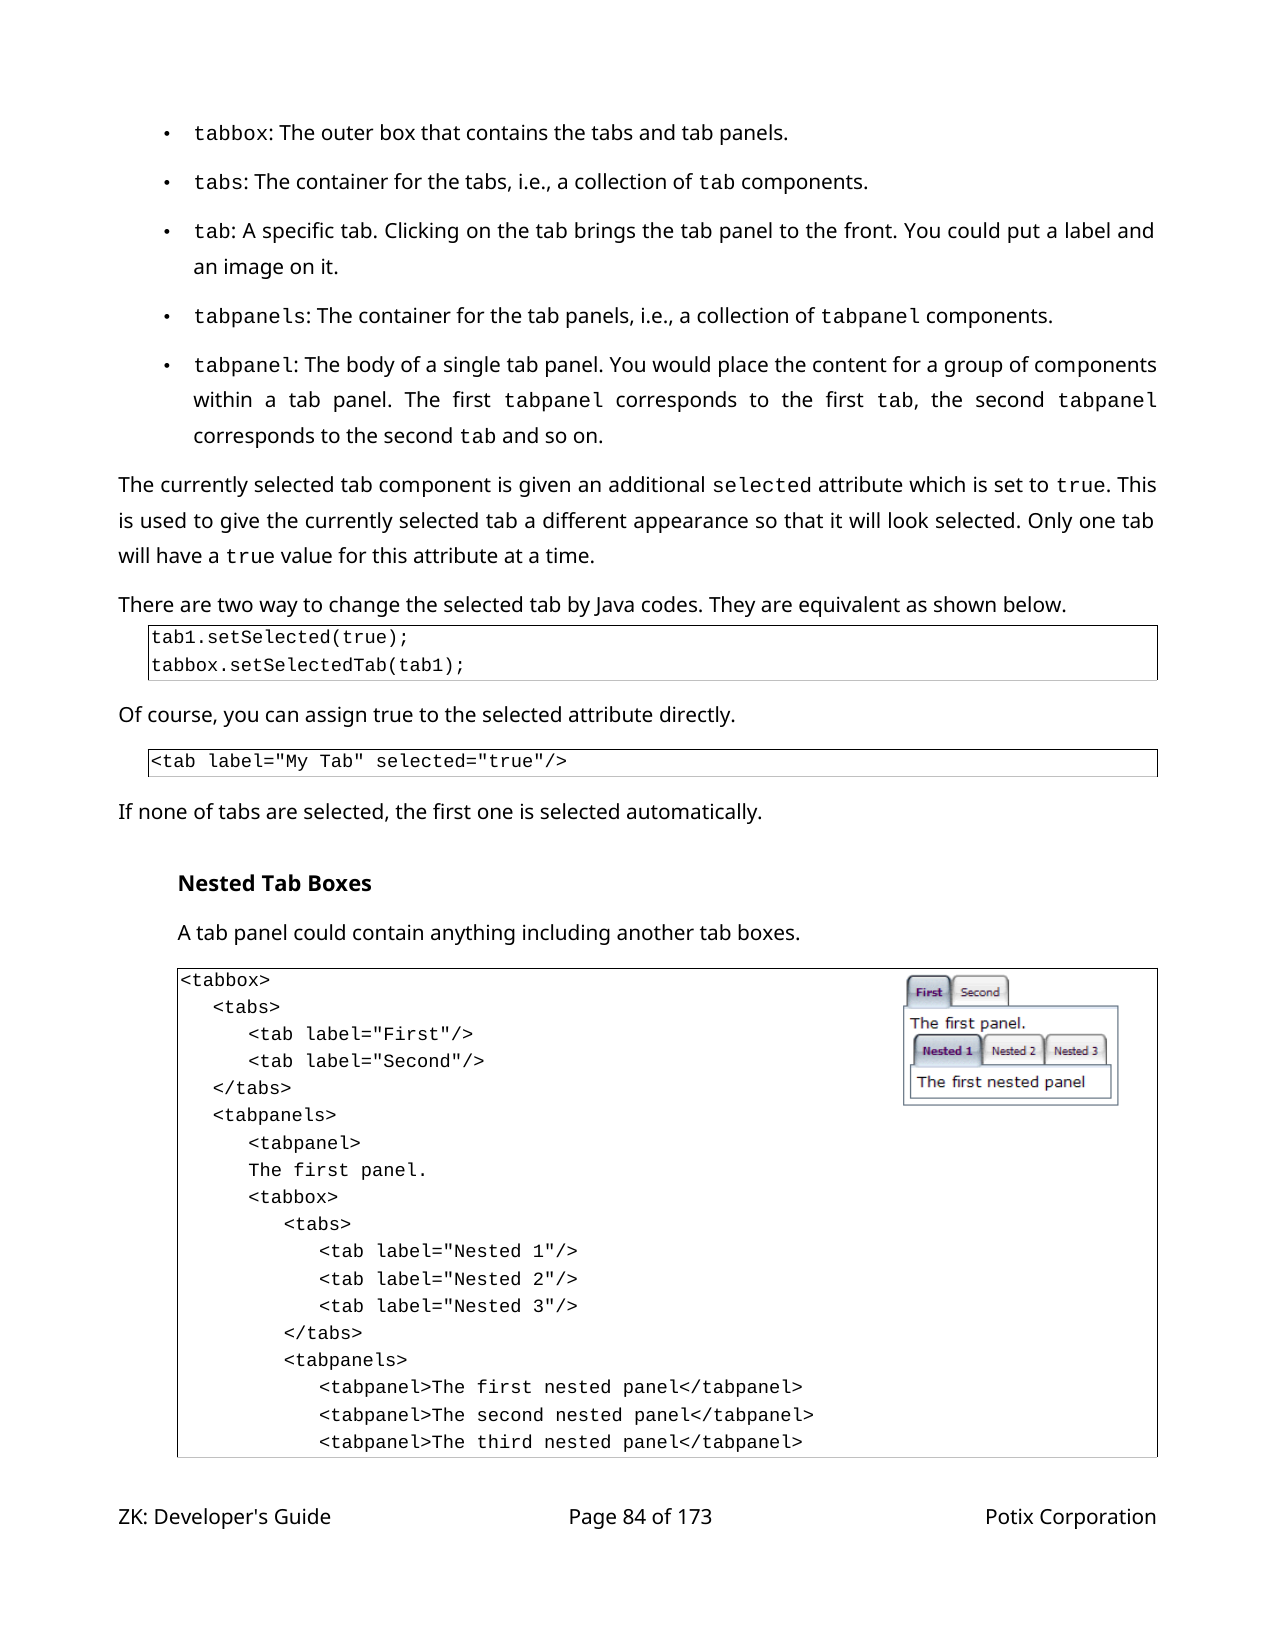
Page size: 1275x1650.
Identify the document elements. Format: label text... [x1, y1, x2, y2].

text <tab label="Second"/> [178, 1049, 902, 1073]
text <tabpanels> [178, 1348, 1157, 1372]
picture [902, 971, 1122, 1108]
text The currently selected tab component is given an additional selected attribute which is set to true. This is used to give the currently selected tab a different appearance so that it will look selected. Only one tab will have a true value for this attribute at a time. [118, 470, 1157, 569]
text tab1.setSelected(true); [149, 626, 1157, 649]
text If none of tabs are selected, the first one is selected automatically. [118, 797, 1157, 825]
subtitle Nested Tab Boxes [177, 868, 1157, 898]
text <tabpanel> [178, 1131, 1157, 1155]
text <tabpanel>The first nested panel</tabpanel> [178, 1375, 1157, 1399]
text [1122, 1022, 1157, 1046]
text <tabbox> [178, 969, 1157, 992]
text <tab label="Nested 3"/> [178, 1294, 1157, 1318]
text [1122, 994, 1157, 1019]
text [1122, 1049, 1157, 1073]
text <tab label="Nested 1"/> [178, 1239, 1157, 1263]
text <tab label="My Tab" selected="true"/> [149, 750, 1157, 776]
text Of course, you can assign true to the selected attribute directly. [118, 700, 1157, 729]
text <tabpanel>The third nested panel</tabpanel> [178, 1429, 1157, 1457]
text <tabs> [178, 1212, 1157, 1236]
text A tab panel could contain anything including another tab boxes. [177, 918, 1157, 947]
text <tab label="Nested 2"/> [178, 1266, 1157, 1291]
text <tabpanel>The second nested panel</tabpanel> [178, 1402, 1157, 1427]
text tabbox.setSelectedTab(tab1); [149, 652, 1157, 680]
text <tab label="First"/> [178, 1022, 902, 1046]
text </tabs> [178, 1076, 902, 1100]
list tabs: The container for the tabs, i.e., a collection of tab components. [164, 167, 1157, 196]
text </tabs> [178, 1321, 1157, 1345]
list tab: A specific tab. Clicking on the tab brings the tab panel to the front. You could put a label and an image on it. [164, 216, 1157, 280]
text There are two way to change the selected tab by Java codes. They are equivalent as shown below. [118, 590, 1157, 618]
list tabpanel: The body of a single tab panel. You would place the content for a group of components within a tab panel. The first tabpanel corresponds to the first tab, the second tabpanel corresponds to the second tab and so on. [164, 350, 1157, 449]
text <tabs> [178, 994, 902, 1019]
list tabpanels: The container for the tab panels, i.e., a collection of tabpanel components. [164, 301, 1157, 329]
list tabbox: The outer box that contains the tabs and tab panels. [164, 118, 1157, 147]
text <tabbox> [178, 1185, 1157, 1209]
text The first panel. [178, 1158, 1157, 1182]
text [1122, 1076, 1157, 1100]
text <tabpanels> [178, 1103, 1157, 1128]
